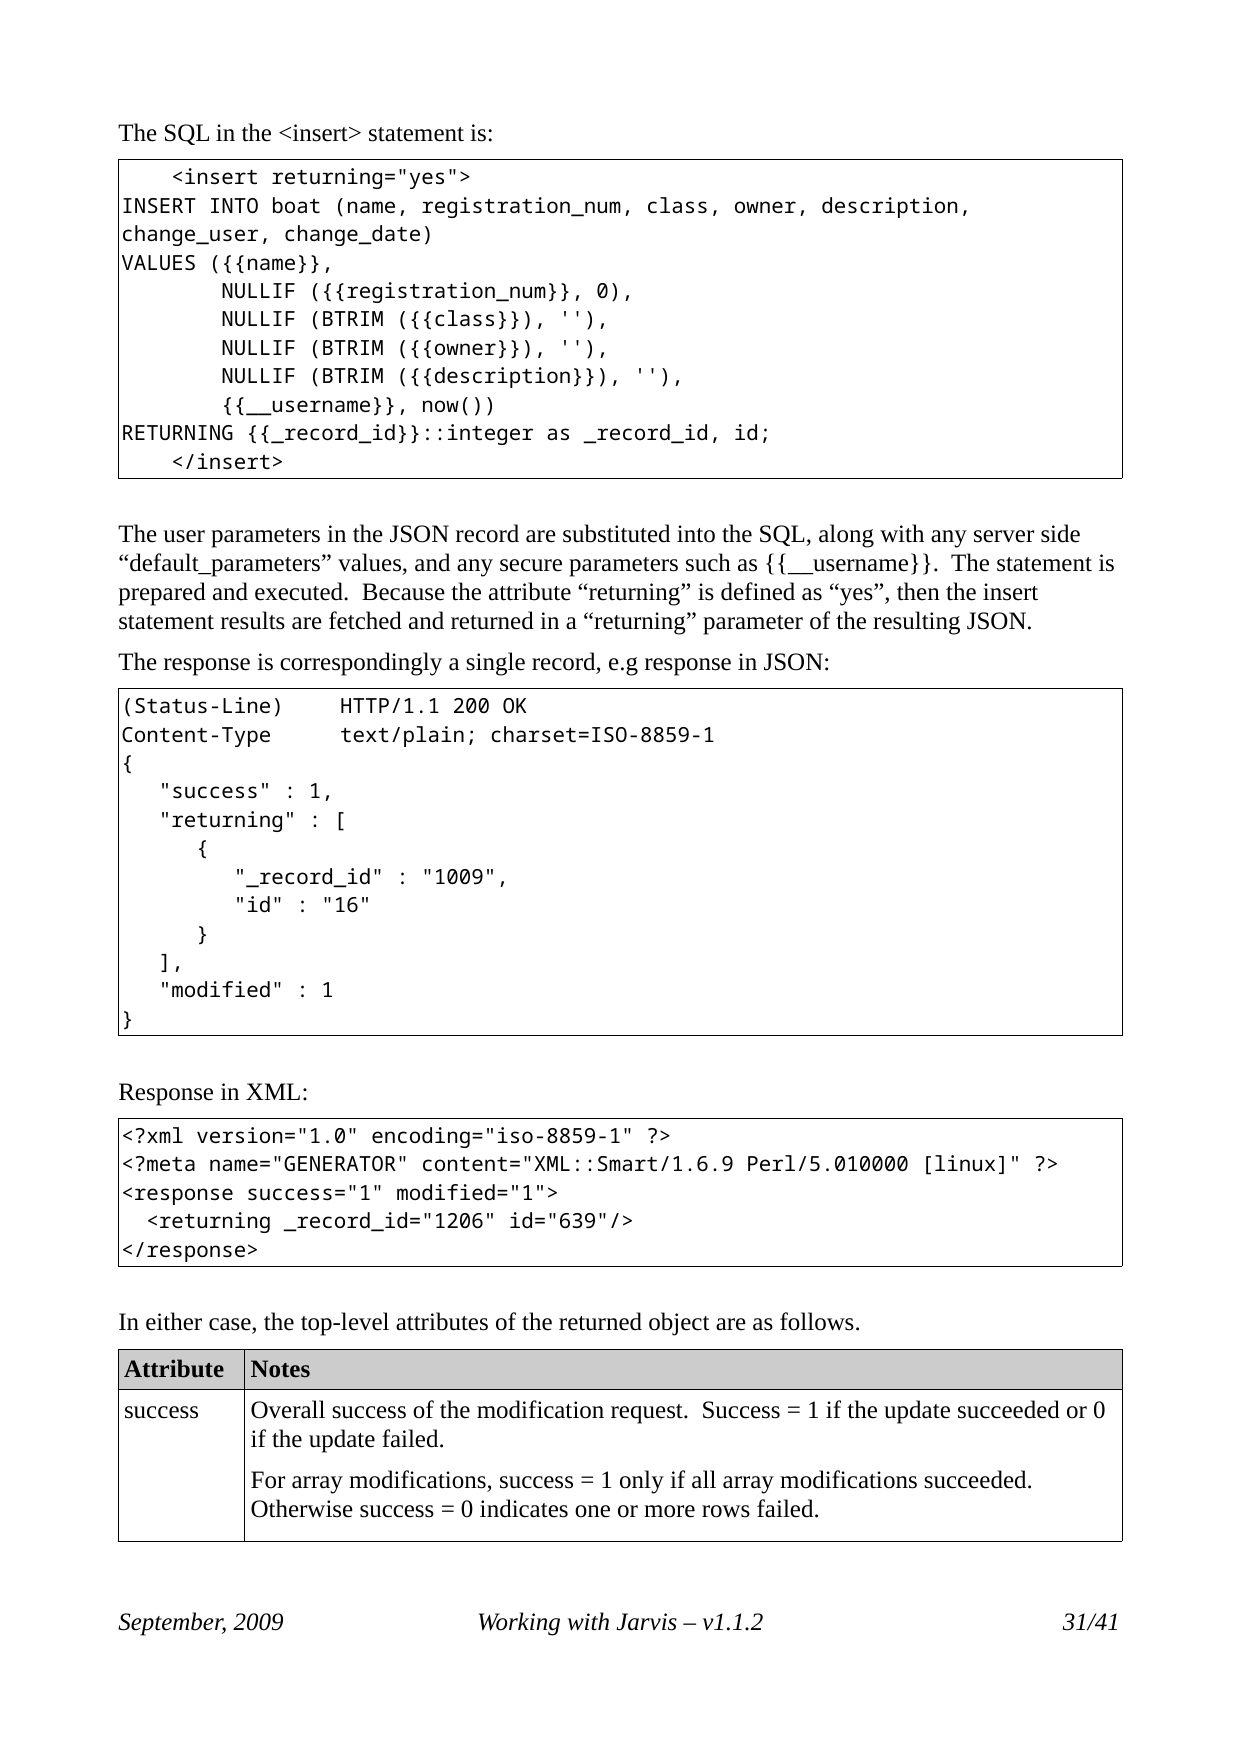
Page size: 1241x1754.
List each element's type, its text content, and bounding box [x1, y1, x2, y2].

text ], [119, 944, 1122, 973]
text <response success="1" modified="1"> [119, 1175, 1122, 1203]
text VALUES ({{name}}, [119, 245, 1122, 273]
text The response is correspondingly a single record, e.g response in JSON: [118, 647, 1122, 676]
text </insert> [119, 444, 1122, 478]
text { [119, 745, 1122, 773]
text "id" : "16" [119, 887, 1122, 916]
text NULLIF (BTRIM ({{description}}), ''), [119, 358, 1122, 387]
table_cell success [119, 1390, 244, 1541]
text Response in XML: [118, 1077, 1122, 1106]
text In either case, the top-level attributes of the returned object are as follows. [118, 1307, 1122, 1336]
text "returning" : [ [119, 802, 1122, 830]
text "_record_id" : "1009", [119, 859, 1122, 887]
table_header Attribute [119, 1350, 244, 1389]
text (Status-Line) HTTP/1.1 200 OK [119, 689, 1122, 717]
text } [119, 1001, 1122, 1035]
text NULLIF (BTRIM ({{owner}}), ''), [119, 330, 1122, 358]
text The user parameters in the JSON record are substituted into the SQL, along with any server side “default_parameters” values, and any secure parameters such as {{__username}}. The statement is prepared and executed. Because the attribute “returning” is defined as “yes”, then the insert statement results are fetched and returned in a “returning” parameter of the resulting JSON. [118, 519, 1122, 634]
text {{__username}}, now()) [119, 387, 1122, 415]
table_cell Overall success of the modification request. Success = 1 if the update succeeded or 0 if the update failed. For array modifications, success = 1 only if all array modifications succeeded. Otherwise success = 0 indicates one or more rows failed. [245, 1390, 1122, 1541]
text } [119, 916, 1122, 944]
text </response> [119, 1232, 1122, 1266]
text <?xml version="1.0" encoding="iso-8859-1" ?> [119, 1119, 1122, 1146]
text <insert returning="yes"> [119, 160, 1122, 188]
text NULLIF (BTRIM ({{class}}), ''), [119, 302, 1122, 330]
text <returning _record_id="1206" id="639"/> [119, 1203, 1122, 1232]
table_header Notes [245, 1350, 1122, 1389]
text INSERT INTO boat (name, registration_num, class, owner, description, change_user, change_date) [119, 188, 1122, 245]
text Content-Type text/plain; charset=ISO-8859-1 [119, 717, 1122, 745]
text { [119, 830, 1122, 859]
text The SQL in the <insert> statement is: [118, 118, 1122, 147]
text "success" : 1, [119, 773, 1122, 802]
text RETURNING {{_record_id}}::integer as _record_id, id; [119, 415, 1122, 444]
text "modified" : 1 [119, 973, 1122, 1001]
text NULLIF ({{registration_num}}, 0), [119, 273, 1122, 302]
text <?meta name="GENERATOR" content="XML::Smart/1.6.9 Perl/5.010000 [linux]" ?> [119, 1146, 1122, 1175]
